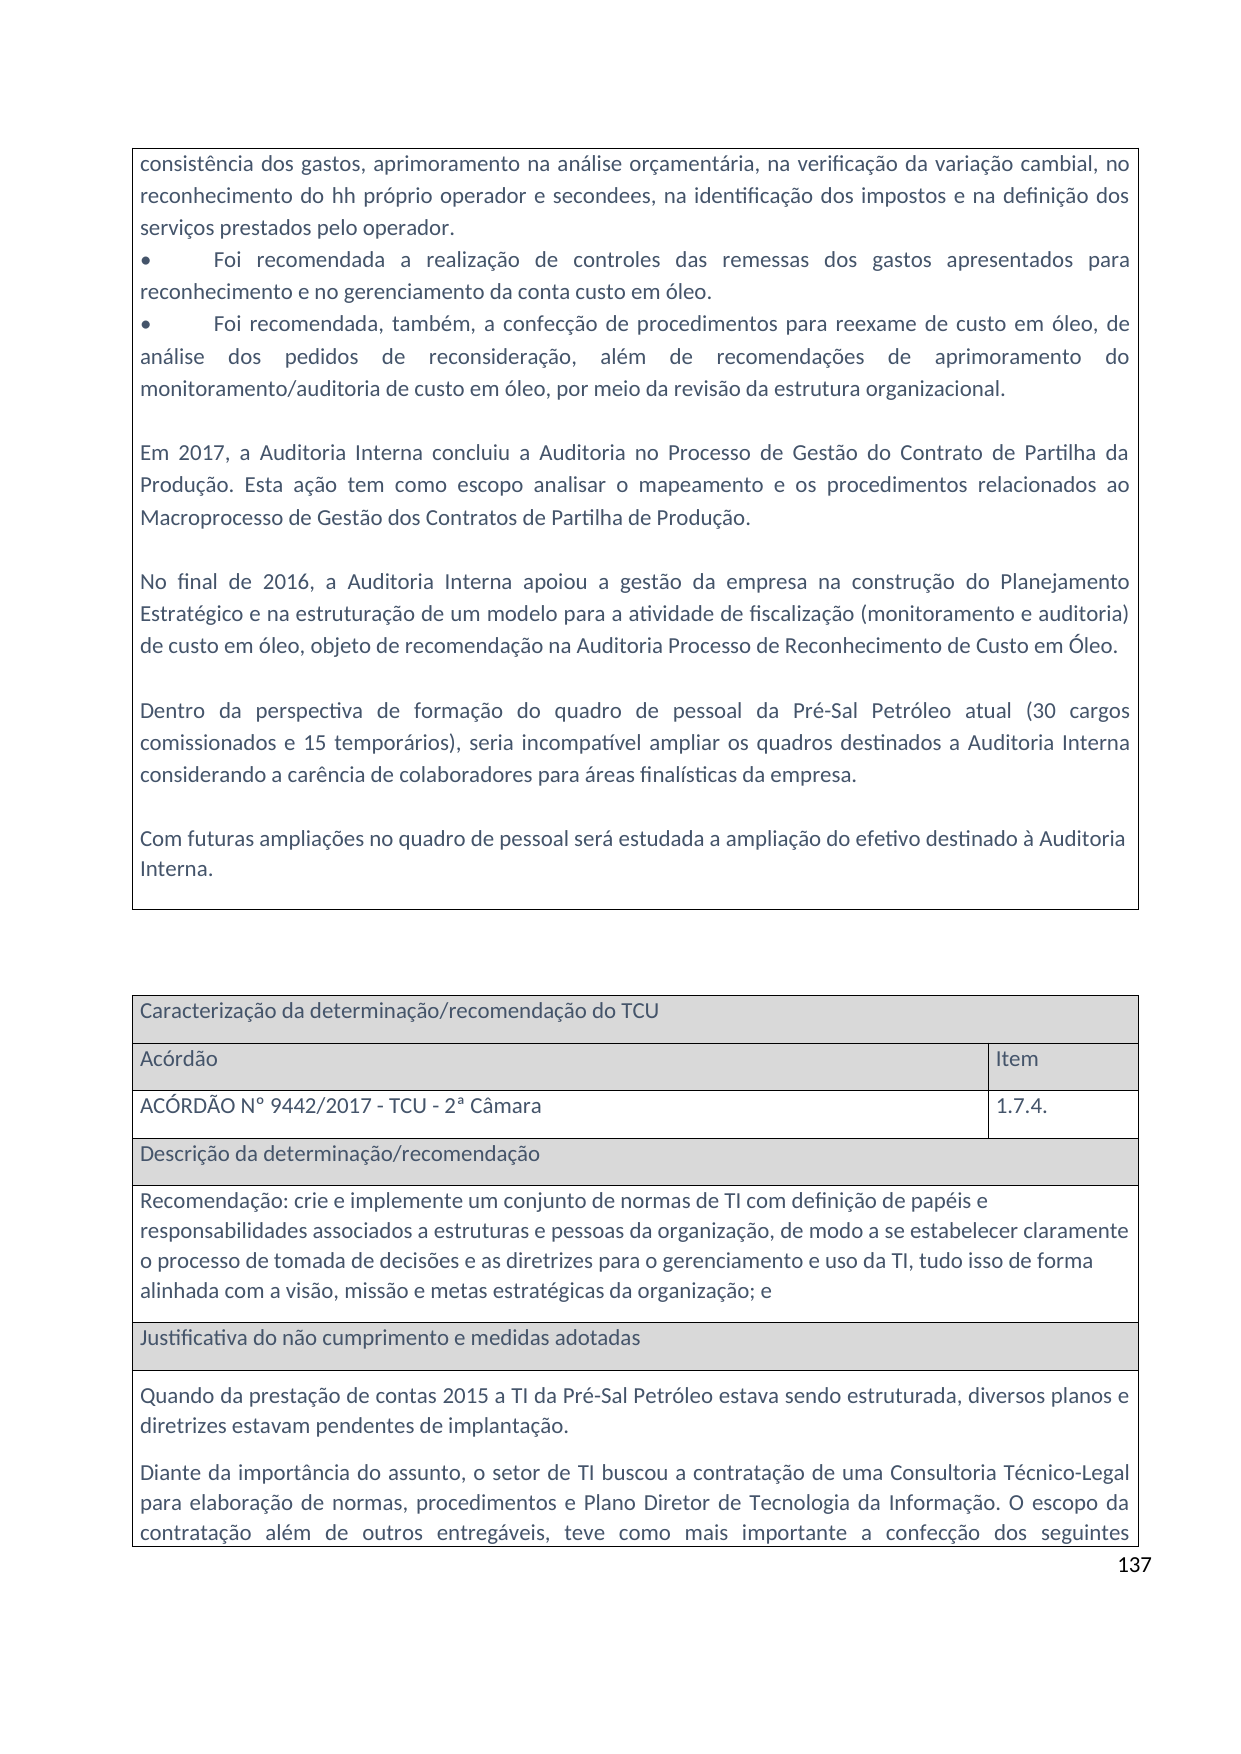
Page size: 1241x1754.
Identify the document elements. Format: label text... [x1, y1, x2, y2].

table_cell ACÓRDÃO Nº 9442/2017 - TCU - 2ª Câmara [133, 1091, 988, 1138]
table_cell [1206, 1322, 1240, 1370]
table_cell [1139, 1322, 1206, 1370]
table_cell 1.7.4. [989, 1091, 1138, 1138]
table_cell [1139, 995, 1206, 1043]
table_cell [1206, 995, 1240, 1043]
table_cell [1139, 1185, 1206, 1322]
table_cell [1206, 1138, 1240, 1185]
table_cell [1139, 148, 1206, 909]
table_cell Descrição da determinação/recomendação [133, 1139, 1138, 1185]
table_cell [1206, 1090, 1240, 1138]
table_cell [1139, 1090, 1206, 1138]
table_cell [1139, 1043, 1206, 1090]
table_cell [988, 910, 1005, 995]
table_cell [1206, 1370, 1240, 1546]
table_cell [1005, 909, 1206, 995]
table_cell [1206, 909, 1240, 995]
table_cell Item [989, 1044, 1138, 1090]
table_cell Quando da prestação de contas 2015 a TI da Pré-Sal Petróleo estava sendo estruturada, diversos planos e diretrizes estavam pendentes de implantação. Diante da importância do assunto, o setor de TI buscou a contratação de uma Consultoria Técnico-Legal para elaboração de normas, procedimentos e Plano Diretor de Tecnologia da Informação. O escopo da contratação além de outros entregáveis, teve como mais importante a confecção dos seguintes [133, 1371, 1138, 1546]
table_cell [133, 910, 334, 995]
table_cell Caracterização da determinação/recomendação do TCU [133, 996, 1138, 1043]
table_cell consistência dos gastos, aprimoramento na análise orçamentária, na verificação da variação cambial, no reconhecimento do hh próprio operador e secondees, na identificação dos impostos e na definição dos serviços prestados pelo operador. • Foi recomendada a realização de controles das remessas dos gastos apresentados para reconhecimento e no gerenciamento da conta custo em óleo. • Foi recomendada, também, a confecção de procedimentos para reexame de custo em óleo, de análise dos pedidos de reconsideração, além de recomendações de aprimoramento do monitoramento/auditoria de custo em óleo, por meio da revisão da estrutura organizacional. Em 2017, a Auditoria Interna concluiu a Auditoria no Processo de Gestão do Contrato de Partilha da Produção. Esta ação tem como escopo analisar o mapeamento e os procedimentos relacionados ao Macroprocesso de Gestão dos Contratos de Partilha de Produção. No final de 2016, a Auditoria Interna apoiou a gestão da empresa na construção do Planejamento Estratégico e na estruturação de um modelo para a atividade de fiscalização (monitoramento e auditoria) de custo em óleo, objeto de recomendação na Auditoria Processo de Reconhecimento de Custo em Óleo. Dentro da perspectiva de formação do quadro de pessoal da Pré-Sal Petróleo atual (30 cargos comissionados e 15 temporários), seria incompatível ampliar os quadros destinados a Auditoria Interna considerando a carência de colaboradores para áreas finalísticas da empresa. Com futuras ampliações no quadro de pessoal será estudada a ampliação do efetivo destinado à Auditoria Interna. [133, 149, 1138, 909]
table_cell [1206, 148, 1240, 909]
table_cell Justificativa do não cumprimento e medidas adotadas [133, 1323, 1138, 1370]
table_cell [1206, 1043, 1240, 1090]
table_cell Recomendação: crie e implemente um conjunto de normas de TI com definição de papéis e responsabilidades associados a estruturas e pessoas da organização, de modo a se estabelecer claramente o processo de tomada de decisões e as diretrizes para o gerenciamento e uso da TI, tudo isso de forma alinhada com a visão, missão e metas estratégicas da organização; e [133, 1186, 1138, 1322]
table_cell [1206, 1185, 1240, 1322]
table_cell [1139, 1370, 1206, 1546]
table_cell [334, 910, 988, 995]
table_cell Acórdão [133, 1044, 988, 1090]
table_cell [1139, 1138, 1206, 1185]
